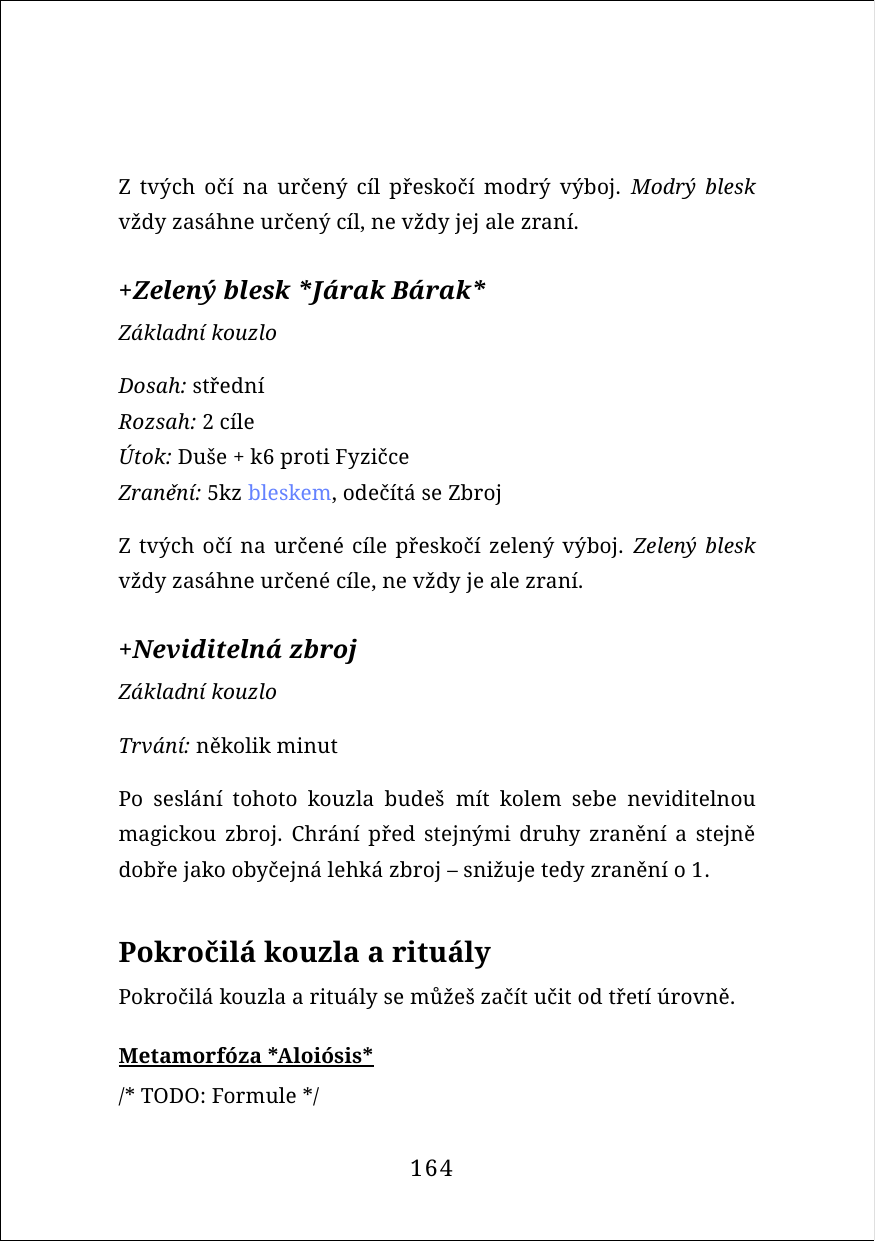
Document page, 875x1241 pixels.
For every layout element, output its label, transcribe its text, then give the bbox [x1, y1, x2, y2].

text Po seslání tohoto kouzla budeš mít kolem sebe neviditelnou magickou zbroj. Chrání před stejnými druhy zranění a stejně dobře jako obyčejná lehká zbroj – snižuje tedy zranění o 1. [118, 784, 756, 883]
subtitle Pokročilá kouzla a rituály [118, 932, 756, 970]
text /* TODO: Formule */ [118, 1081, 756, 1110]
text Trvání: několik minut [118, 731, 756, 759]
text Z tvých očí na určený cíl přeskočí modrý výboj. Modrý blesk vždy zasáhne určený cíl, ne vždy jej ale zraní. [118, 172, 756, 236]
text Pokročilá kouzla a rituály se můžeš začít učit od třetí úrovně. [118, 982, 756, 1010]
subtitle +Zelený blesk *Járak Bárak* [118, 272, 756, 306]
text Dosah: střední Rozsah: 2 cíle Útok: Duše + k6 proti Fyzičce Zranění: 5kz bleskem, odečítá se Zbroj [118, 371, 756, 506]
text Z tvých očí na určené cíle přeskočí zelený výboj. Zelený blesk vždy zasáhne určené cíle, ne vždy je ale zraní. [118, 531, 756, 595]
subtitle +Neviditelná zbroj [118, 632, 756, 666]
text Základní kouzlo [118, 677, 756, 706]
subtitle Metamorfóza *Aloiósis* [118, 1041, 756, 1069]
text Základní kouzlo [118, 318, 756, 347]
